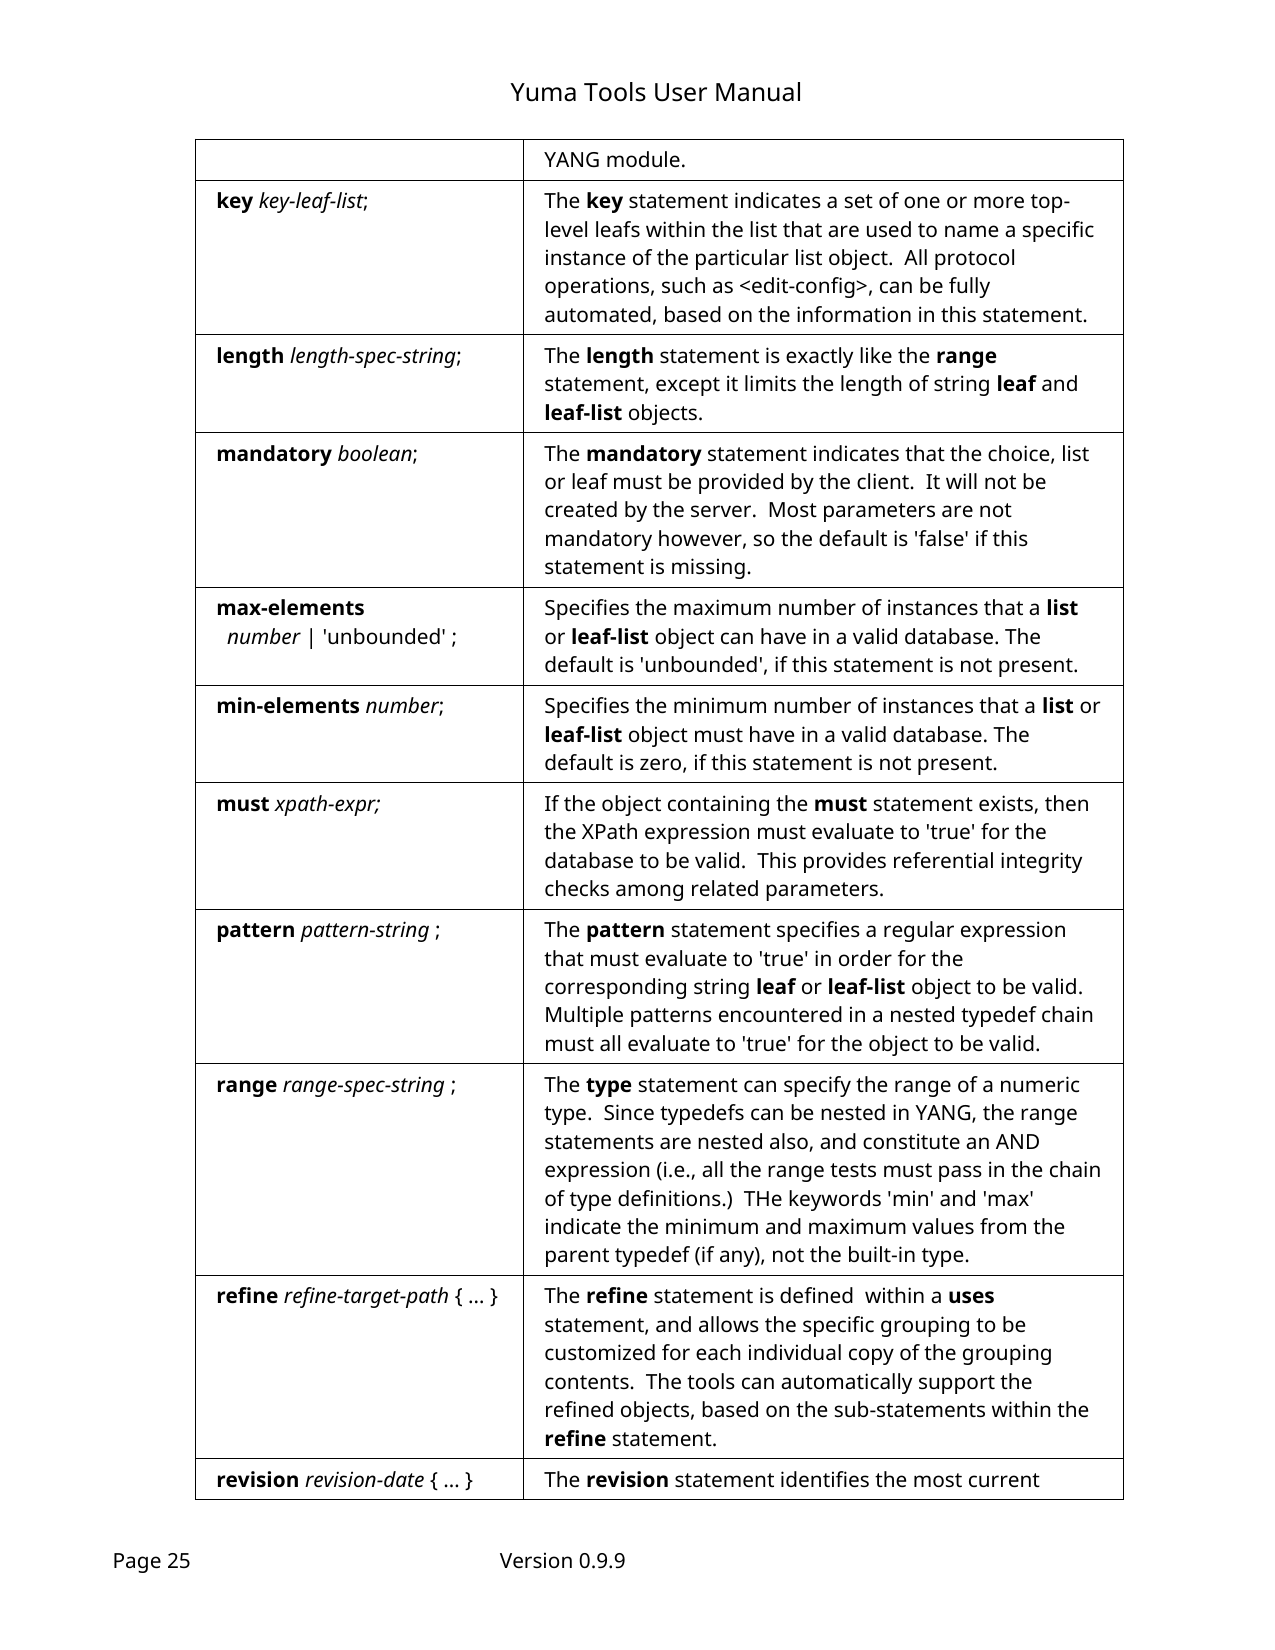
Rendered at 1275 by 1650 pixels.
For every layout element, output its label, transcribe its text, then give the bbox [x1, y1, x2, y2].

table_cell The refine statement is defined within a uses statement, and allows the specific grouping to be customized for each individual copy of the grouping contents. The tools can automatically support the refined objects, based on the sub-statements within the refine statement. [524, 1276, 1123, 1458]
table_cell The revision statement identifies the most current [524, 1459, 1123, 1499]
table_cell Specifies the minimum number of instances that a list or leaf-list object must have in a valid database. The default is zero, if this statement is not present. [524, 686, 1123, 782]
table_cell range range-spec-string ; [196, 1064, 523, 1275]
table_cell must xpath-expr; [196, 783, 523, 908]
table_cell [196, 140, 523, 179]
table_cell The pattern statement specifies a regular expression that must evaluate to 'true' in order for the corresponding string leaf or leaf-list object to be valid. Multiple patterns encountered in a nested typedef chain must all evaluate to 'true' for the object to be valid. [524, 910, 1123, 1063]
table_cell The mandatory statement indicates that the choice, list or leaf must be provided by the client. It will not be created by the server. Most parameters are not mandatory however, so the default is 'false' if this statement is missing. [524, 433, 1123, 587]
table_cell length length-spec-string; [196, 335, 523, 432]
table_cell YANG module. [524, 140, 1123, 179]
table_cell revision revision-date { … } [196, 1459, 523, 1499]
table_cell key key-leaf-list; [196, 181, 523, 334]
table_cell refine refine-target-path { … } [196, 1276, 523, 1458]
table_cell min-elements number; [196, 686, 523, 782]
table_cell The type statement can specify the range of a numeric type. Since typedefs can be nested in YANG, the range statements are nested also, and constitute an AND expression (i.e., all the range tests must pass in the chain of type definitions.) THe keywords 'min' and 'max' indicate the minimum and maximum values from the parent typedef (if any), not the built-in type. [524, 1064, 1123, 1275]
table_cell max-elements number | 'unbounded' ; [196, 588, 523, 684]
table_cell Specifies the maximum number of instances that a list or leaf-list object can have in a valid database. The default is 'unbounded', if this statement is not present. [524, 588, 1123, 684]
table_cell If the object containing the must statement exists, then the XPath expression must evaluate to 'true' for the database to be valid. This provides referential integrity checks among related parameters. [524, 783, 1123, 908]
table_cell mandatory boolean; [196, 433, 523, 587]
table_cell pattern pattern-string ; [196, 910, 523, 1063]
table_cell The length statement is exactly like the range statement, except it limits the length of string leaf and leaf-list objects. [524, 335, 1123, 432]
table_cell The key statement indicates a set of one or more top-level leafs within the list that are used to name a specific instance of the particular list object. All protocol operations, such as <edit-config>, can be fully automated, based on the information in this statement. [524, 181, 1123, 334]
